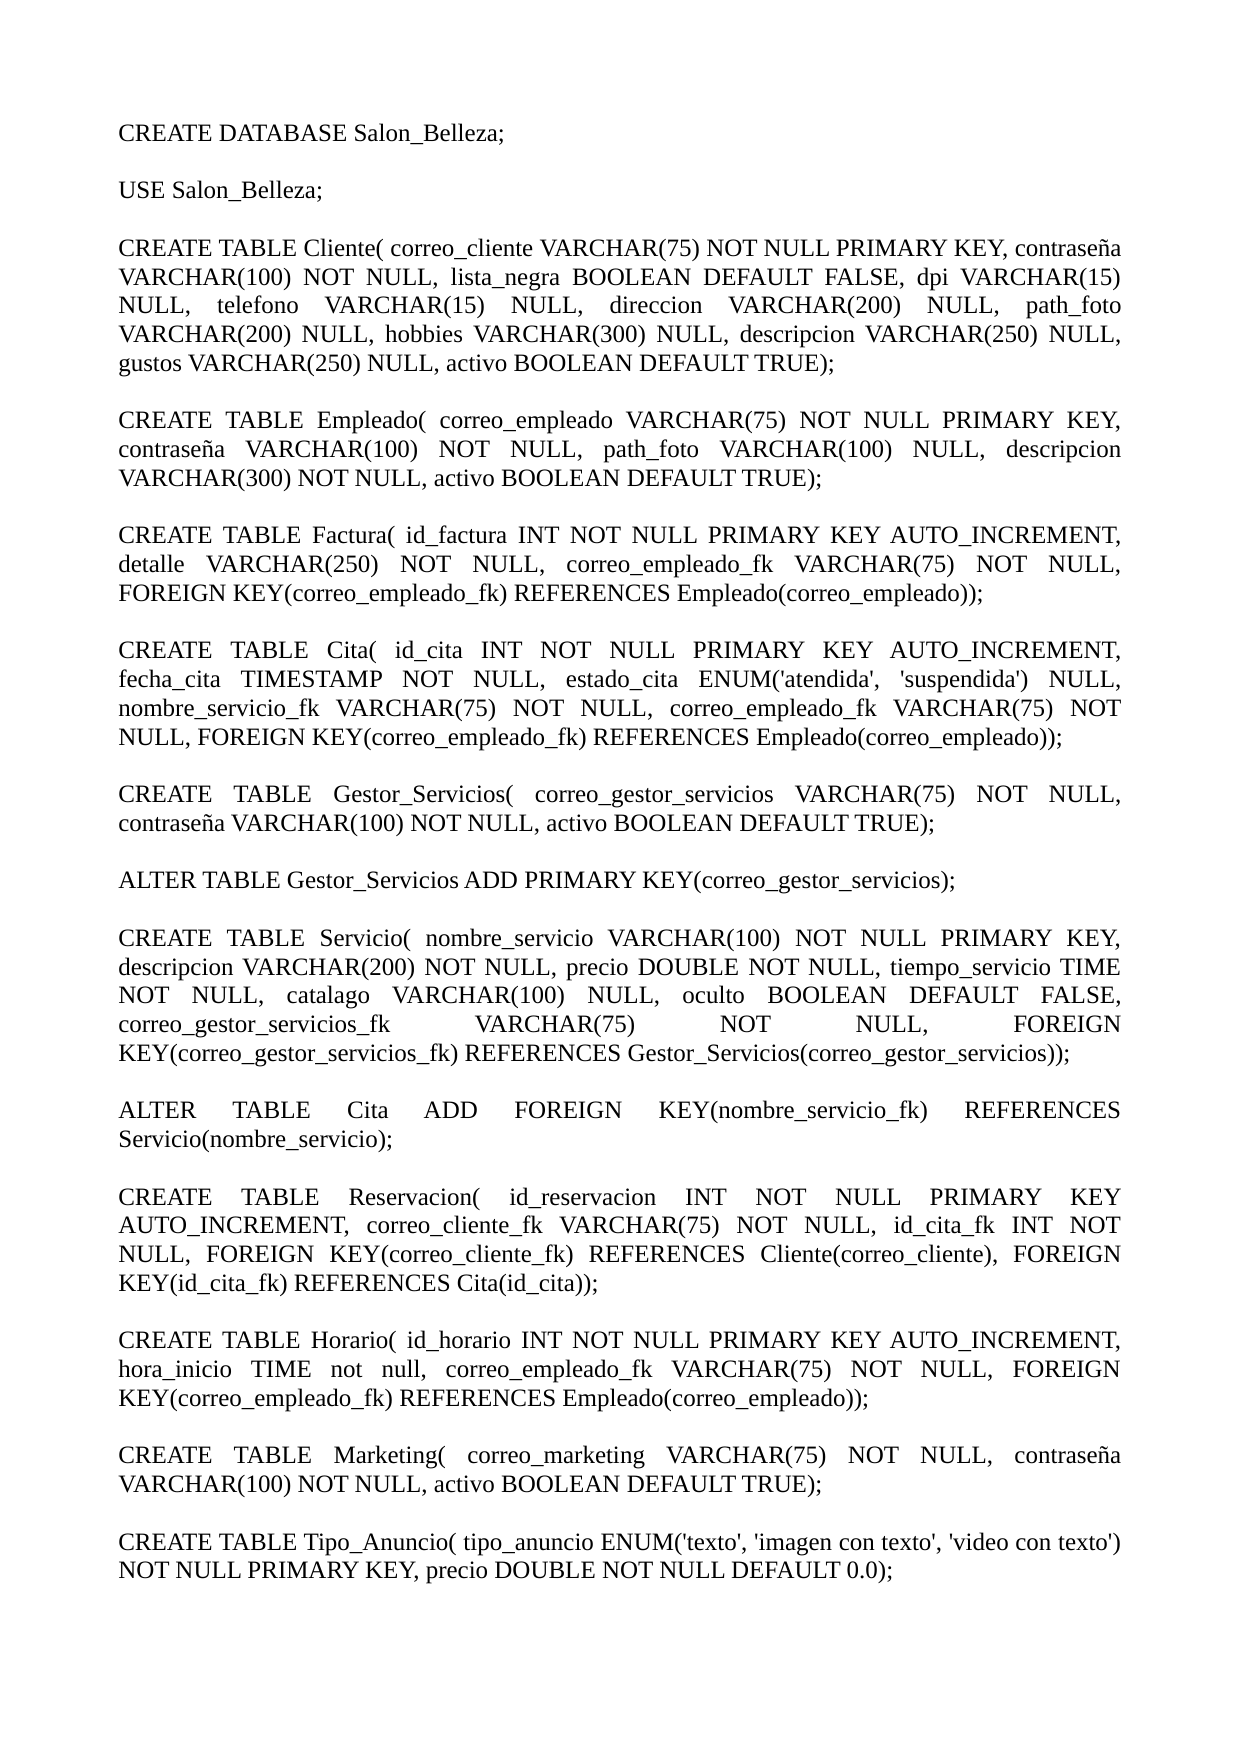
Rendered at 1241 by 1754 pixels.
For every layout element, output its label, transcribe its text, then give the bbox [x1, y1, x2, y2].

text CREATE TABLE Factura( id_factura INT NOT NULL PRIMARY KEY AUTO_INCREMENT, detalle VARCHAR(250) NOT NULL, correo_empleado_fk VARCHAR(75) NOT NULL, FOREIGN KEY(correo_empleado_fk) REFERENCES Empleado(correo_empleado)); [118, 521, 1122, 607]
text CREATE TABLE Reservacion( id_reservacion INT NOT NULL PRIMARY KEY AUTO_INCREMENT, correo_cliente_fk VARCHAR(75) NOT NULL, id_cita_fk INT NOT NULL, FOREIGN KEY(correo_cliente_fk) REFERENCES Cliente(correo_cliente), FOREIGN KEY(id_cita_fk) REFERENCES Cita(id_cita)); [118, 1182, 1122, 1297]
text CREATE DATABASE Salon_Belleza; [118, 118, 1122, 147]
text ALTER TABLE Gestor_Servicios ADD PRIMARY KEY(correo_gestor_servicios); [118, 866, 1122, 894]
text CREATE TABLE Cliente( correo_cliente VARCHAR(75) NOT NULL PRIMARY KEY, contraseña VARCHAR(100) NOT NULL, lista_negra BOOLEAN DEFAULT FALSE, dpi VARCHAR(15) NULL, telefono VARCHAR(15) NULL, direccion VARCHAR(200) NULL, path_foto VARCHAR(200) NULL, hobbies VARCHAR(300) NULL, descripcion VARCHAR(250) NULL, gustos VARCHAR(250) NULL, activo BOOLEAN DEFAULT TRUE); [118, 233, 1122, 377]
text USE Salon_Belleza; [118, 176, 1122, 204]
text CREATE TABLE Horario( id_horario INT NOT NULL PRIMARY KEY AUTO_INCREMENT, hora_inicio TIME not null, correo_empleado_fk VARCHAR(75) NOT NULL, FOREIGN KEY(correo_empleado_fk) REFERENCES Empleado(correo_empleado)); [118, 1326, 1122, 1412]
text CREATE TABLE Empleado( correo_empleado VARCHAR(75) NOT NULL PRIMARY KEY, contraseña VARCHAR(100) NOT NULL, path_foto VARCHAR(100) NULL, descripcion VARCHAR(300) NOT NULL, activo BOOLEAN DEFAULT TRUE); [118, 406, 1122, 492]
text CREATE TABLE Cita( id_cita INT NOT NULL PRIMARY KEY AUTO_INCREMENT, fecha_cita TIMESTAMP NOT NULL, estado_cita ENUM('atendida', 'suspendida') NULL, nombre_servicio_fk VARCHAR(75) NOT NULL, correo_empleado_fk VARCHAR(75) NOT NULL, FOREIGN KEY(correo_empleado_fk) REFERENCES Empleado(correo_empleado)); [118, 636, 1122, 751]
text CREATE TABLE Marketing( correo_marketing VARCHAR(75) NOT NULL, contraseña VARCHAR(100) NOT NULL, activo BOOLEAN DEFAULT TRUE); [118, 1441, 1122, 1498]
text CREATE TABLE Servicio( nombre_servicio VARCHAR(100) NOT NULL PRIMARY KEY, descripcion VARCHAR(200) NOT NULL, precio DOUBLE NOT NULL, tiempo_servicio TIME NOT NULL, catalago VARCHAR(100) NULL, oculto BOOLEAN DEFAULT FALSE, correo_gestor_servicios_fk VARCHAR(75) NOT NULL, FOREIGN KEY(correo_gestor_servicios_fk) REFERENCES Gestor_Servicios(correo_gestor_servicios)); [118, 923, 1122, 1067]
text CREATE TABLE Tipo_Anuncio( tipo_anuncio ENUM('texto', 'imagen con texto', 'video con texto') NOT NULL PRIMARY KEY, precio DOUBLE NOT NULL DEFAULT 0.0); [118, 1527, 1122, 1584]
text CREATE TABLE Gestor_Servicios( correo_gestor_servicios VARCHAR(75) NOT NULL, contraseña VARCHAR(100) NOT NULL, activo BOOLEAN DEFAULT TRUE); [118, 779, 1122, 837]
text ALTER TABLE Cita ADD FOREIGN KEY(nombre_servicio_fk) REFERENCES Servicio(nombre_servicio); [118, 1096, 1122, 1153]
